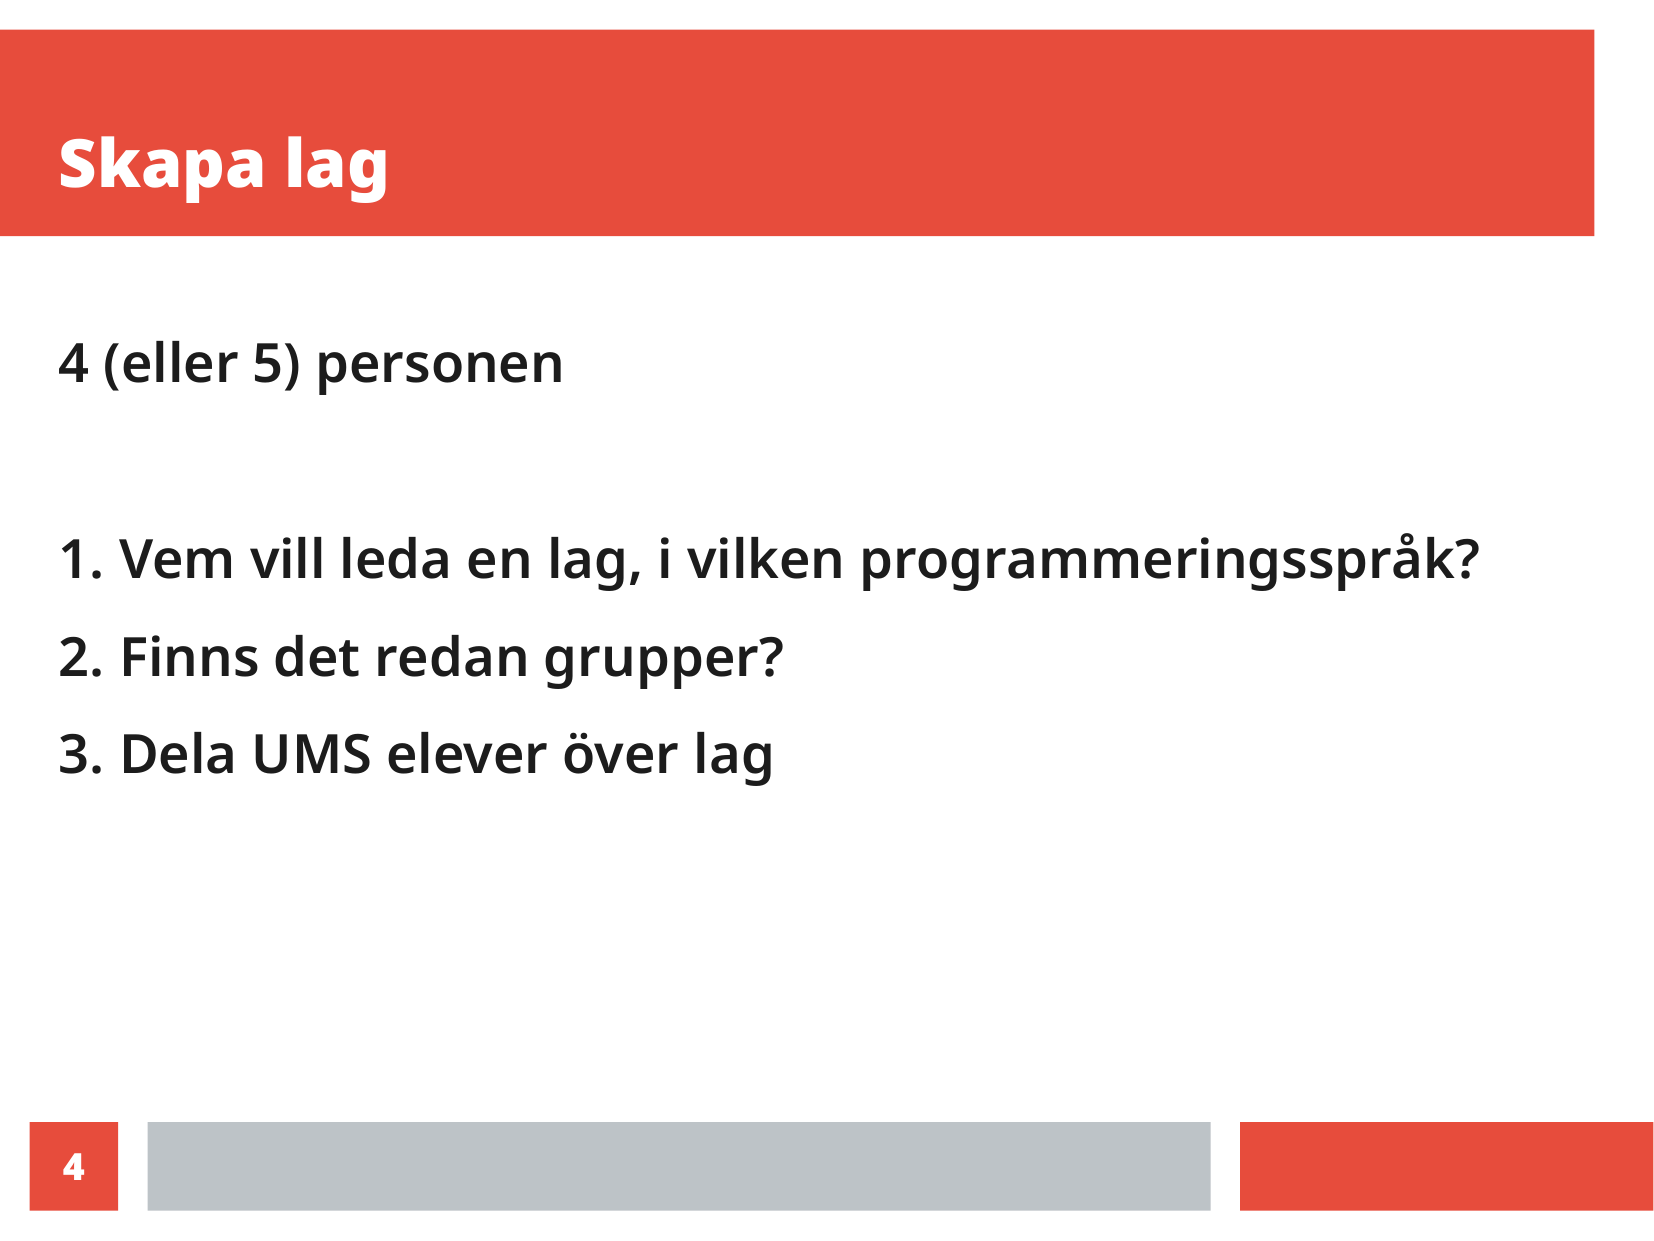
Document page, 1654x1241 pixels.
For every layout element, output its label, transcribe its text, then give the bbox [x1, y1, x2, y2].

title Skapa lag [59, 59, 1595, 207]
list 4 (eller 5) personen 1. Vem vill leda en lag, i vilken programmeringsspråk? 2. Finns det redan grupper? 3. Dela UMS elever över lag [59, 324, 1565, 1093]
